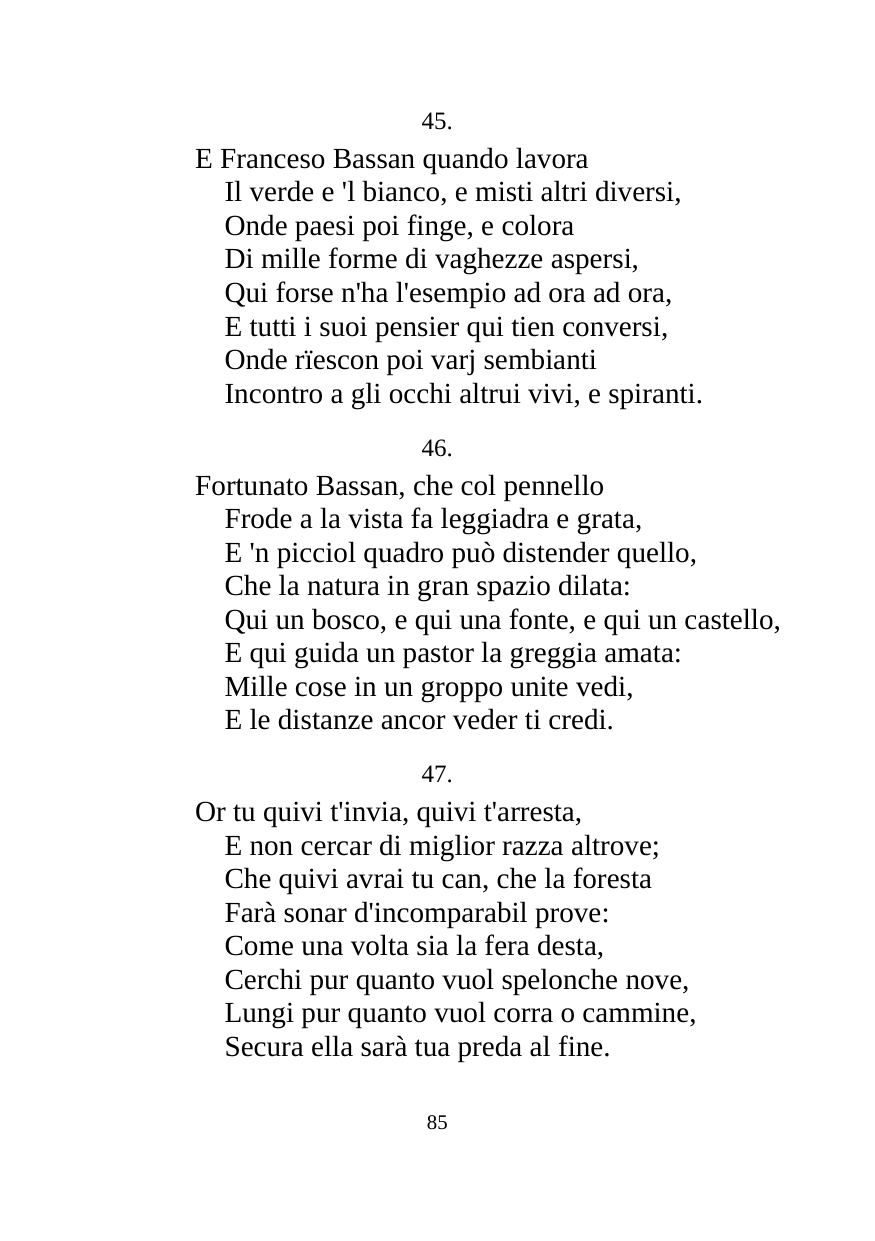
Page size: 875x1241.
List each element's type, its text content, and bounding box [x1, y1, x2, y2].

text Qui un bosco, e qui una fonte, e qui un castello, [224, 602, 829, 635]
text Onde rïescon poi varj sembianti [224, 342, 768, 376]
text Di mille forme di vaghezze aspersi, [224, 242, 768, 275]
text E Franceso Bassan quando lavora [195, 141, 768, 174]
text Onde paesi poi finge, e colora [224, 208, 768, 242]
text Come una volta sia la fera desta, [224, 928, 768, 962]
text E qui guida un pastor la greggia amata: [224, 635, 768, 669]
text Lungi pur quanto vuol corra o cammine, [224, 996, 768, 1029]
text Cerchi pur quanto vuol spelonche nove, [224, 962, 768, 996]
text E le distanze ancor veder ti credi. [224, 702, 768, 736]
text Frode a la vista fa leggiadra e grata, [224, 501, 768, 535]
text E non cercar di miglior razza altrove; [224, 828, 768, 861]
text Or tu quivi t'invia, quivi t'arresta, [195, 794, 768, 828]
text 45. [106, 106, 768, 135]
text Fortunato Bassan, che col pennello [195, 468, 768, 501]
text E tutti i suoi pensier qui tien conversi, [224, 309, 768, 342]
text Che la natura in gran spazio dilata: [224, 568, 768, 602]
text Il verde e 'l bianco, e misti altri diversi, [224, 174, 768, 208]
text Che quivi avrai tu can, che la foresta [224, 861, 768, 895]
text E 'n picciol quadro può distender quello, [224, 535, 768, 568]
text Secura ella sarà tua preda al fine. [224, 1029, 768, 1063]
text Qui forse n'ha l'esempio ad ora ad ora, [224, 275, 768, 309]
text Incontro a gli occhi altrui vivi, e spiranti. [224, 376, 768, 409]
text Farà sonar d'incomparabil prove: [224, 895, 768, 928]
text Mille cose in un groppo unite vedi, [224, 669, 768, 702]
text 46. [106, 433, 768, 462]
text 47. [106, 759, 768, 788]
